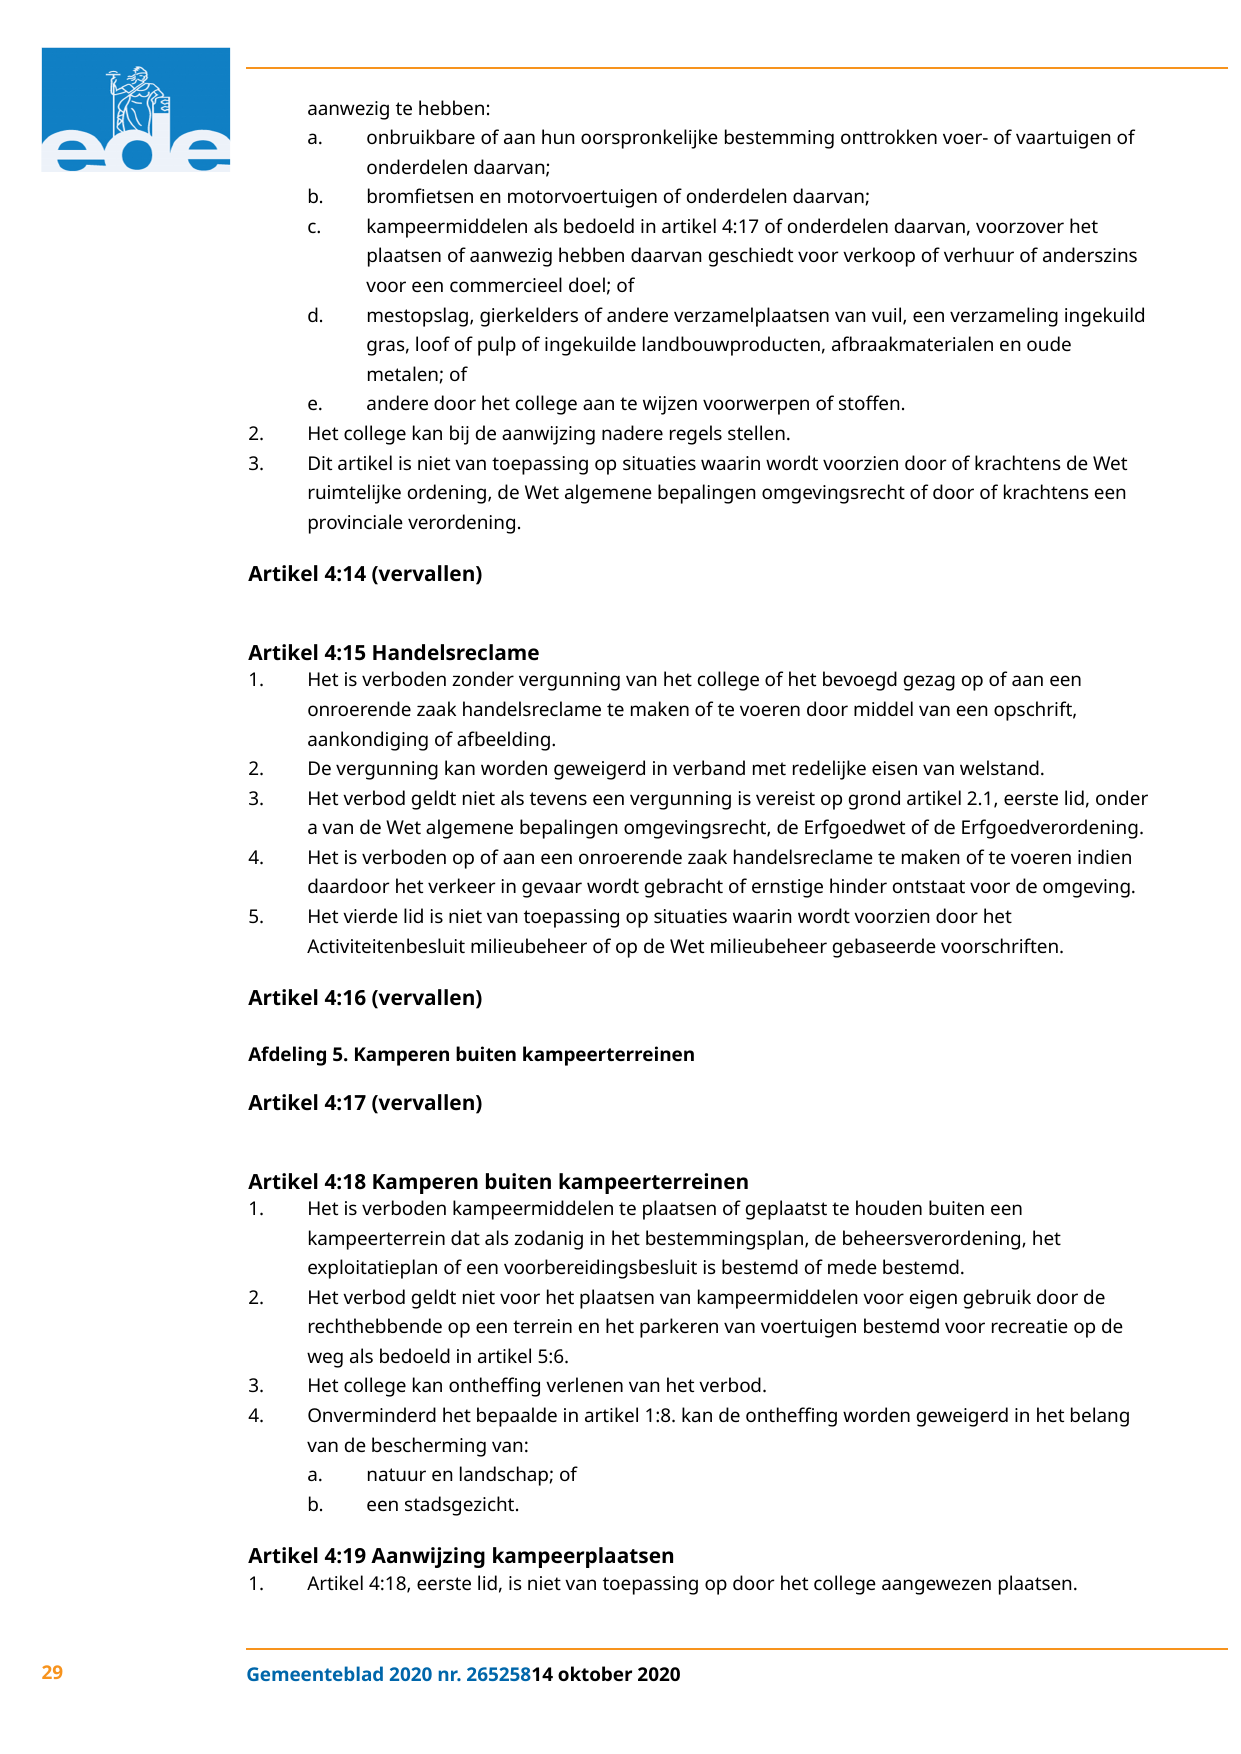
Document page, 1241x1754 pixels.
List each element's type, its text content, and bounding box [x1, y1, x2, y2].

list Het is verboden kampeermiddelen te plaatsen of geplaatst te houden buiten een kampeerterrein dat als zodanig in het bestemmingsplan, de beheersverordening, het exploitatieplan of een voorbereidingsbesluit is bestemd of mede bestemd. [248, 1195, 1152, 1280]
list aanwezig te hebben: [248, 95, 1152, 121]
list natuur en landschap; of [307, 1461, 1152, 1487]
text Artikel 4:15 Handelsreclame [248, 638, 1152, 667]
text Artikel 4:17 (vervallen) [248, 1088, 1152, 1116]
list kampeermiddelen als bedoeld in artikel 4:17 of onderdelen daarvan, voorzover het plaatsen of aanwezig hebben daarvan geschiedt voor verkoop of verhuur of anderszins voor een commercieel doel; of [307, 213, 1152, 298]
list Het verbod geldt niet als tevens een vergunning is vereist op grond artikel 2.1, eerste lid, onder a van de Wet algemene bepalingen omgevingsrecht, de Erfgoedwet of de Erfgoedverordening. [248, 785, 1152, 840]
list Het is verboden zonder vergunning van het college of het bevoegd gezag op of aan een onroerende zaak handelsreclame te maken of te voeren door middel van een opschrift, aankondiging of afbeelding. [248, 667, 1152, 752]
picture [41, 47, 231, 172]
text Afdeling 5. Kamperen buiten kampeerterreinen [248, 1041, 1152, 1067]
list een stadsgezicht. [307, 1491, 1152, 1517]
list andere door het college aan te wijzen voorwerpen of stoffen. [307, 391, 1152, 416]
list Het is verboden op of aan een onroerende zaak handelsreclame te maken of te voeren indien daardoor het verkeer in gevaar wordt gebracht of ernstige hinder ontstaat voor de omgeving. [248, 844, 1152, 899]
list Artikel 4:18, eerste lid, is niet van toepassing op door het college aangewezen plaatsen. [248, 1570, 1152, 1596]
list De vergunning kan worden geweigerd in verband met redelijke eisen van welstand. [248, 755, 1152, 781]
list Onverminderd het bepaalde in artikel 1:8. kan de ontheffing worden geweigerd in het belang van de bescherming van: [248, 1402, 1152, 1458]
text Artikel 4:16 (vervallen) [248, 983, 1152, 1012]
list Het college kan ontheffing verlenen van het verbod. [248, 1373, 1152, 1398]
text Artikel 4:14 (vervallen) [248, 559, 1152, 588]
text Artikel 4:18 Kamperen buiten kampeerterreinen [248, 1167, 1152, 1195]
list Dit artikel is niet van toepassing op situaties waarin wordt voorzien door of krachtens de Wet ruimtelijke ordening, de Wet algemene bepalingen omgevingsrecht of door of krachtens een provinciale verordening. [248, 450, 1152, 535]
list onbruikbare of aan hun oorspronkelijke bestemming onttrokken voer- of vaartuigen of onderdelen daarvan; [307, 124, 1152, 180]
list Het college kan bij de aanwijzing nadere regels stellen. [248, 420, 1152, 446]
text Artikel 4:19 Aanwijzing kampeerplaatsen [248, 1541, 1152, 1570]
list Het verbod geldt niet voor het plaatsen van kampeermiddelen voor eigen gebruik door de rechthebbende op een terrein en het parkeren van voertuigen bestemd voor recreatie op de weg als bedoeld in artikel 5:6. [248, 1284, 1152, 1369]
list bromfietsen en motorvoertuigen of onderdelen daarvan; [307, 183, 1152, 209]
list mestopslag, gierkelders of andere verzamelplaatsen van vuil, een verzameling ingekuild gras, loof of pulp of ingekuilde landbouwproducten, afbraakmaterialen en oude metalen; of [307, 302, 1152, 387]
list Het vierde lid is niet van toepassing op situaties waarin wordt voorzien door het Activiteitenbesluit milieubeheer of op de Wet milieubeheer gebaseerde voorschriften. [248, 903, 1152, 959]
